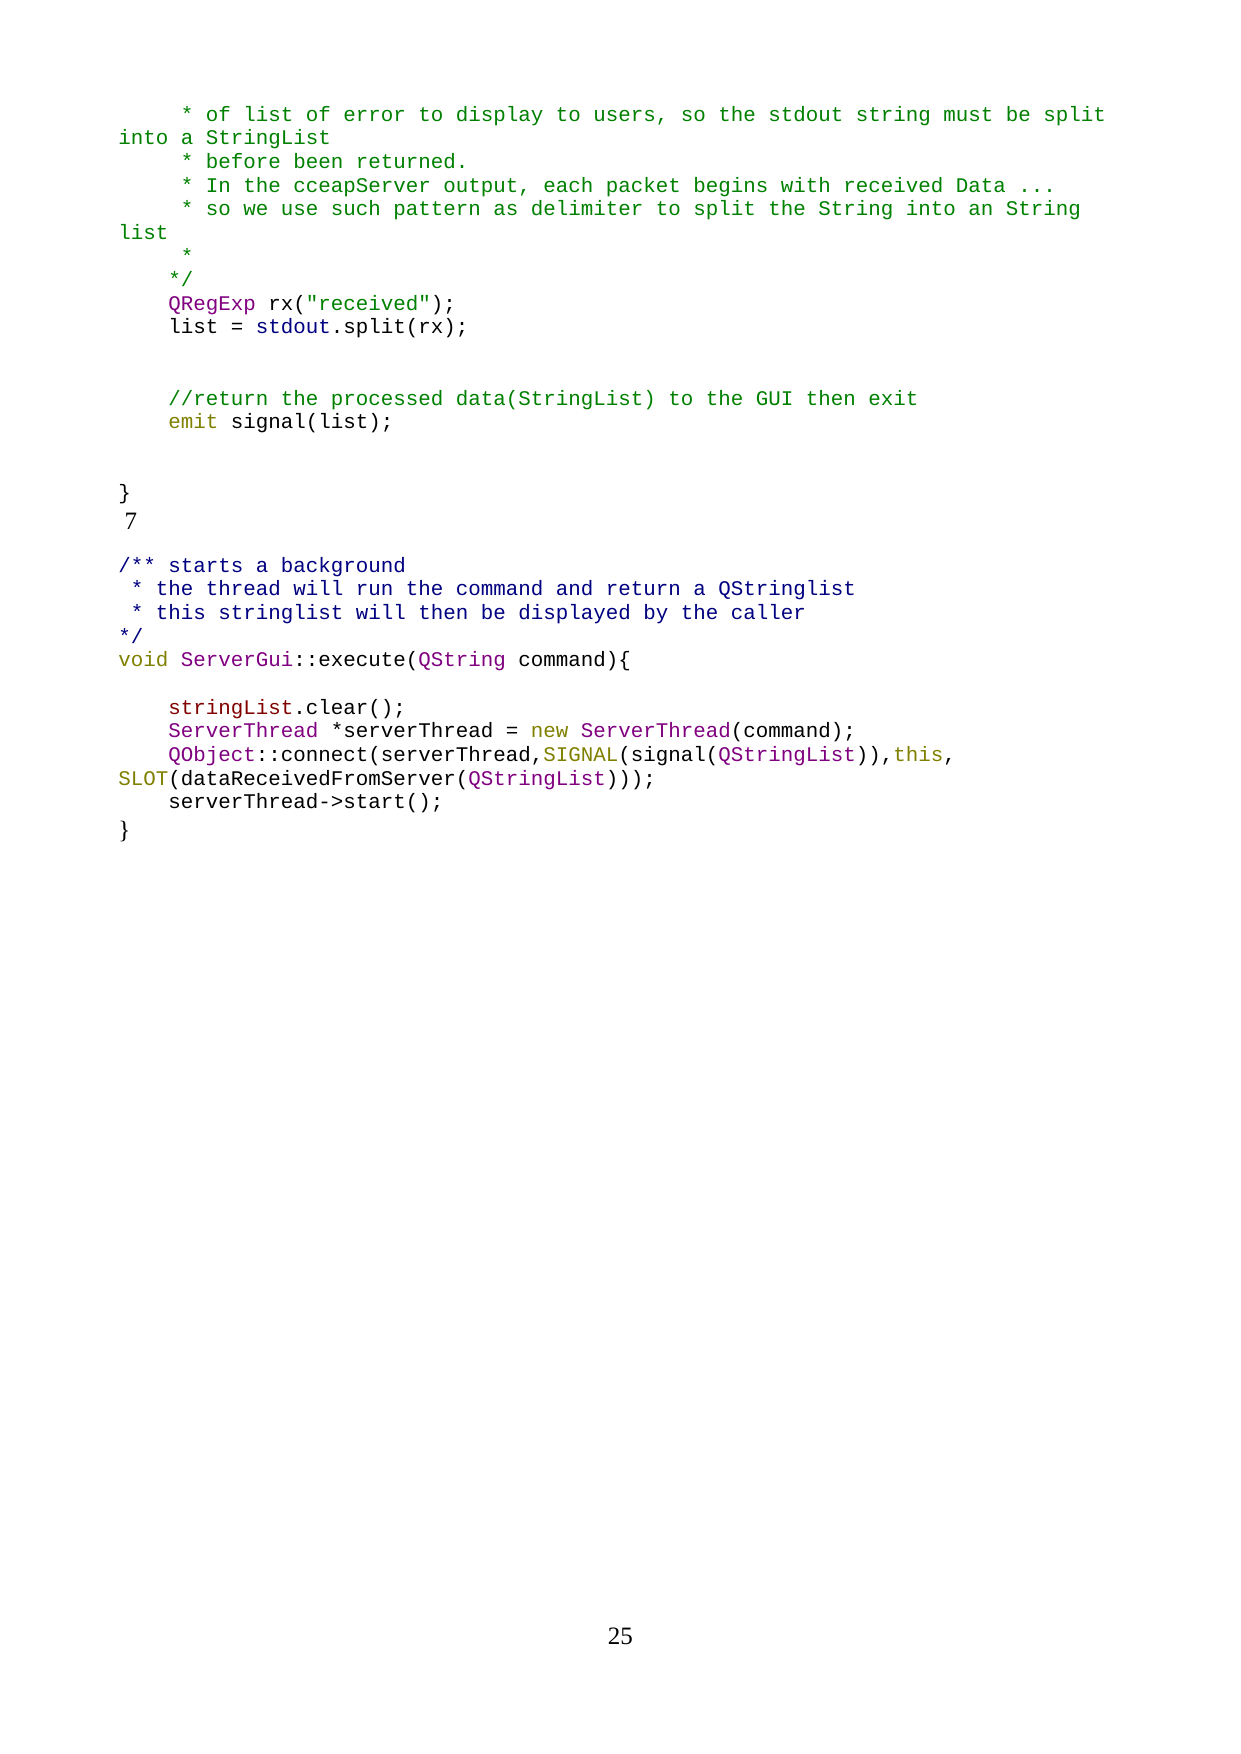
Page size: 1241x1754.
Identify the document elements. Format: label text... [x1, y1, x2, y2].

text * before been returned. [118, 151, 1122, 175]
text */ [118, 269, 1122, 293]
text } [118, 815, 1122, 844]
text } [118, 482, 1122, 506]
text QObject::connect(serverThread,SIGNAL(signal(QStringList)),this, SLOT(dataReceivedFromServer(QStringList))); [118, 744, 1122, 791]
text * this stringlist will then be displayed by the caller [118, 602, 1122, 626]
text * the thread will run the command and return a QStringlist [118, 578, 1122, 602]
text ServerThread *serverThread = new ServerThread(command); [118, 720, 1122, 744]
text stringList.clear(); [118, 697, 1122, 720]
text list = stdout.split(rx); [118, 317, 1122, 340]
text serverThread->start(); [118, 791, 1122, 815]
text void ServerGui::execute(QString command){ [118, 649, 1122, 673]
text QRegExp rx("received"); [118, 293, 1122, 317]
text //return the processed data(StringList) to the GUI then exit [118, 387, 1122, 411]
text emit signal(list); [118, 411, 1122, 435]
text /** starts a background [118, 555, 1122, 578]
text * [118, 246, 1122, 269]
text */ [118, 626, 1122, 649]
text * of list of error to display to users, so the stdout string must be split into a StringList [118, 104, 1122, 151]
text * so we use such pattern as delimiter to split the String into an String list [118, 198, 1122, 246]
text * In the cceapServer output, each packet begins with received Data ... [118, 175, 1122, 198]
